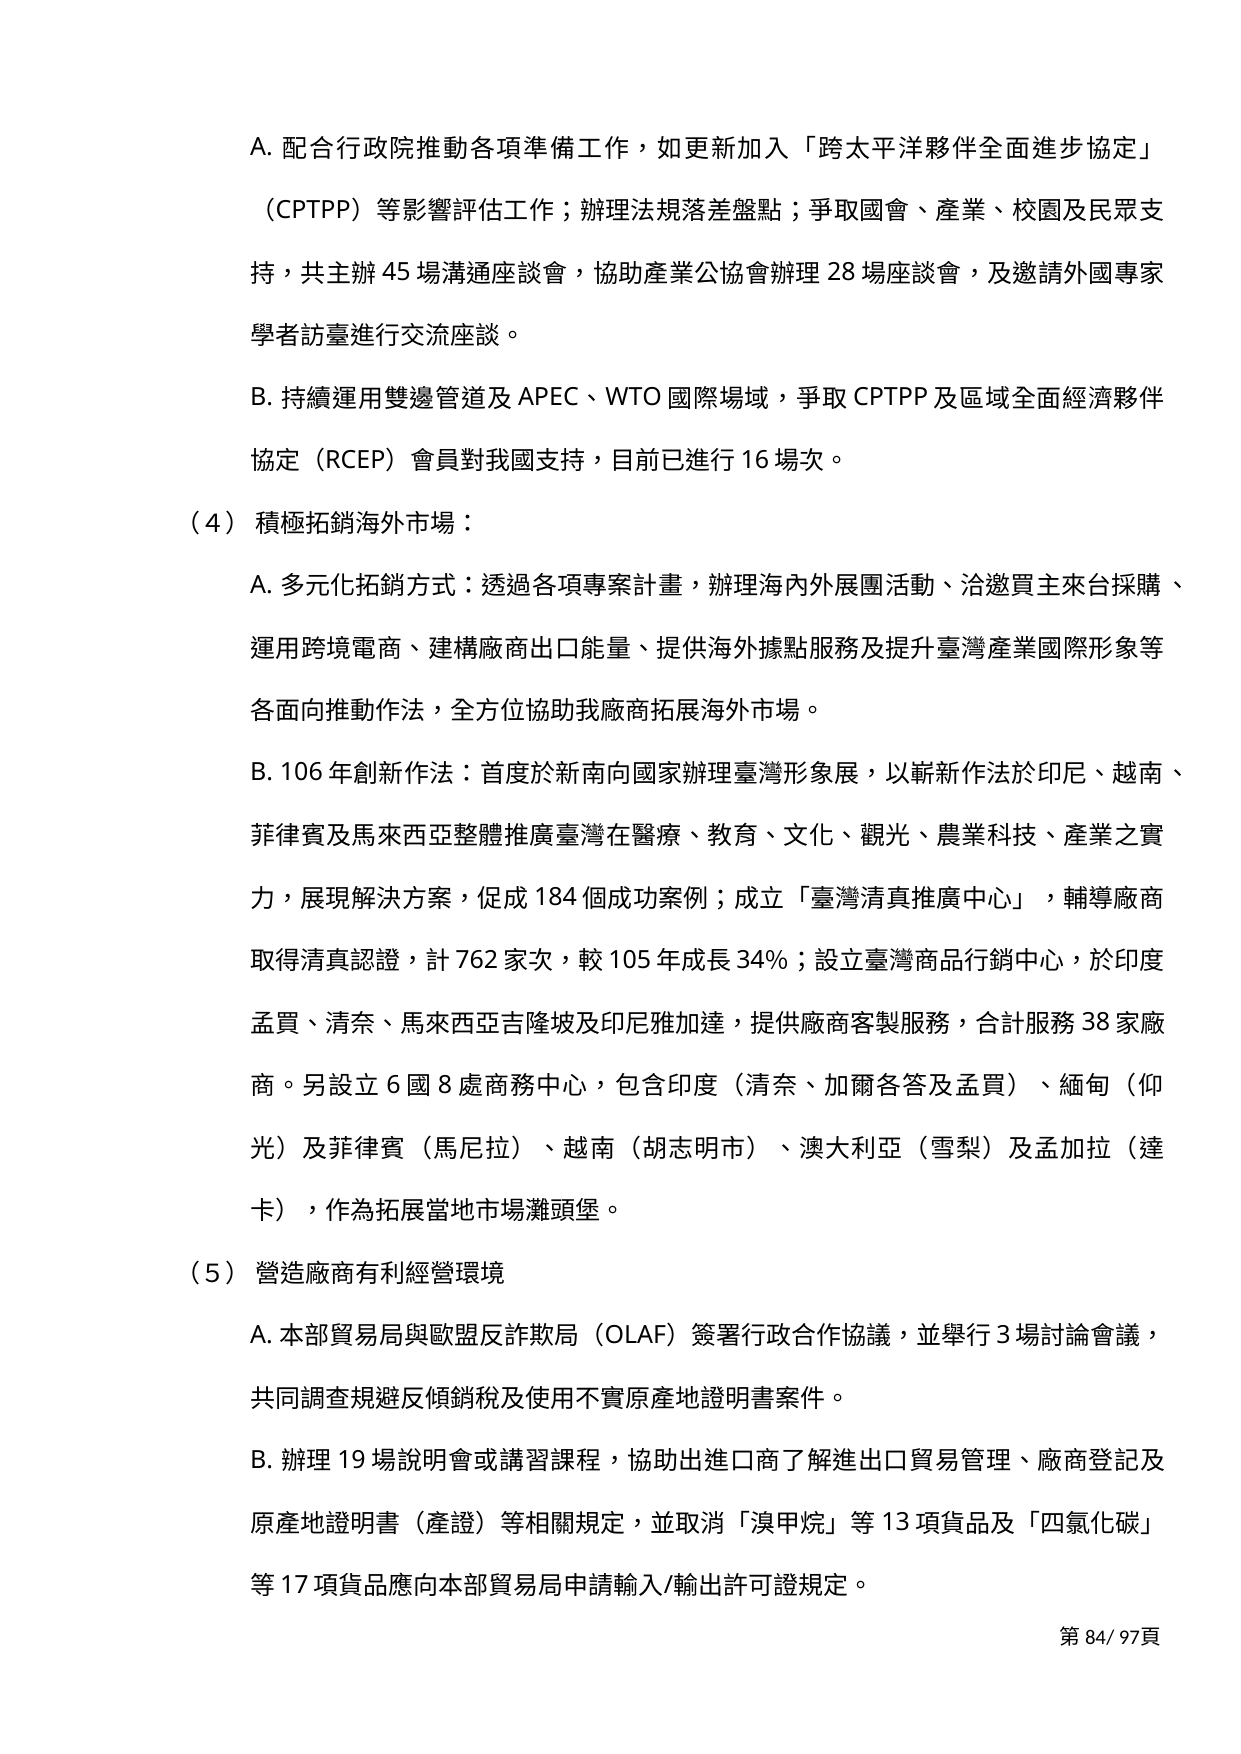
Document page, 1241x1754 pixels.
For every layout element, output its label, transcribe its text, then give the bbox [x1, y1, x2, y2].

text B. 辦理19場說明會或講習課程，協助出進口商了解進出口貿易管理、廠商登記及原產地證明書（產證）等相關規定，並取消「溴甲烷」等13項貨品及「四氯化碳」等17項貨品應向本部貿易局申請輸入/輸出許可證規定。 [250, 1417, 1165, 1604]
text A. 本部貿易局與歐盟反詐欺局（OLAF）簽署行政合作協議，並舉行3場討論會議，共同調查規避反傾銷稅及使用不實原產地證明書案件。 [250, 1292, 1165, 1417]
text B. 持續運用雙邊管道及APEC、WTO國際場域，爭取CPTPP及區域全面經濟夥伴協定（RCEP）會員對我國支持，目前已進行16場次。 [250, 354, 1165, 479]
text （４） 積極拓銷海外市場： [175, 479, 1165, 542]
text A. 配合行政院推動各項準備工作，如更新加入「跨太平洋夥伴全面進步協定」（CPTPP）等影響評估工作；辦理法規落差盤點；爭取國會、產業、校園及民眾支持，共主辦45場溝通座談會，協助產業公協會辦理28場座談會，及邀請外國專家學者訪臺進行交流座談。 [250, 104, 1165, 354]
text A. 多元化拓銷方式：透過各項專案計畫，辦理海內外展團活動、洽邀買主來台採購、運用跨境電商、建構廠商出口能量、提供海外據點服務及提升臺灣產業國際形象等各面向推動作法，全方位協助我廠商拓展海外市場。 [250, 542, 1165, 729]
text B. 106年創新作法：首度於新南向國家辦理臺灣形象展，以嶄新作法於印尼、越南、菲律賓及馬來西亞整體推廣臺灣在醫療、教育、文化、觀光、農業科技、產業之實力，展現解決方案，促成184個成功案例；成立「臺灣清真推廣中心」，輔導廠商取得清真認證，計762家次，較105年成長34％；設立臺灣商品行銷中心，於印度孟買、清奈、馬來西亞吉隆坡及印尼雅加達，提供廠商客製服務，合計服務38家廠商。另設立6國8處商務中心，包含印度（清奈、加爾各答及孟買）、緬甸（仰光）及菲律賓（馬尼拉）、越南（胡志明市）、澳大利亞（雪梨）及孟加拉（達卡），作為拓展當地市場灘頭堡。 [250, 729, 1165, 1229]
text （５） 營造廠商有利經營環境 [175, 1229, 1165, 1292]
